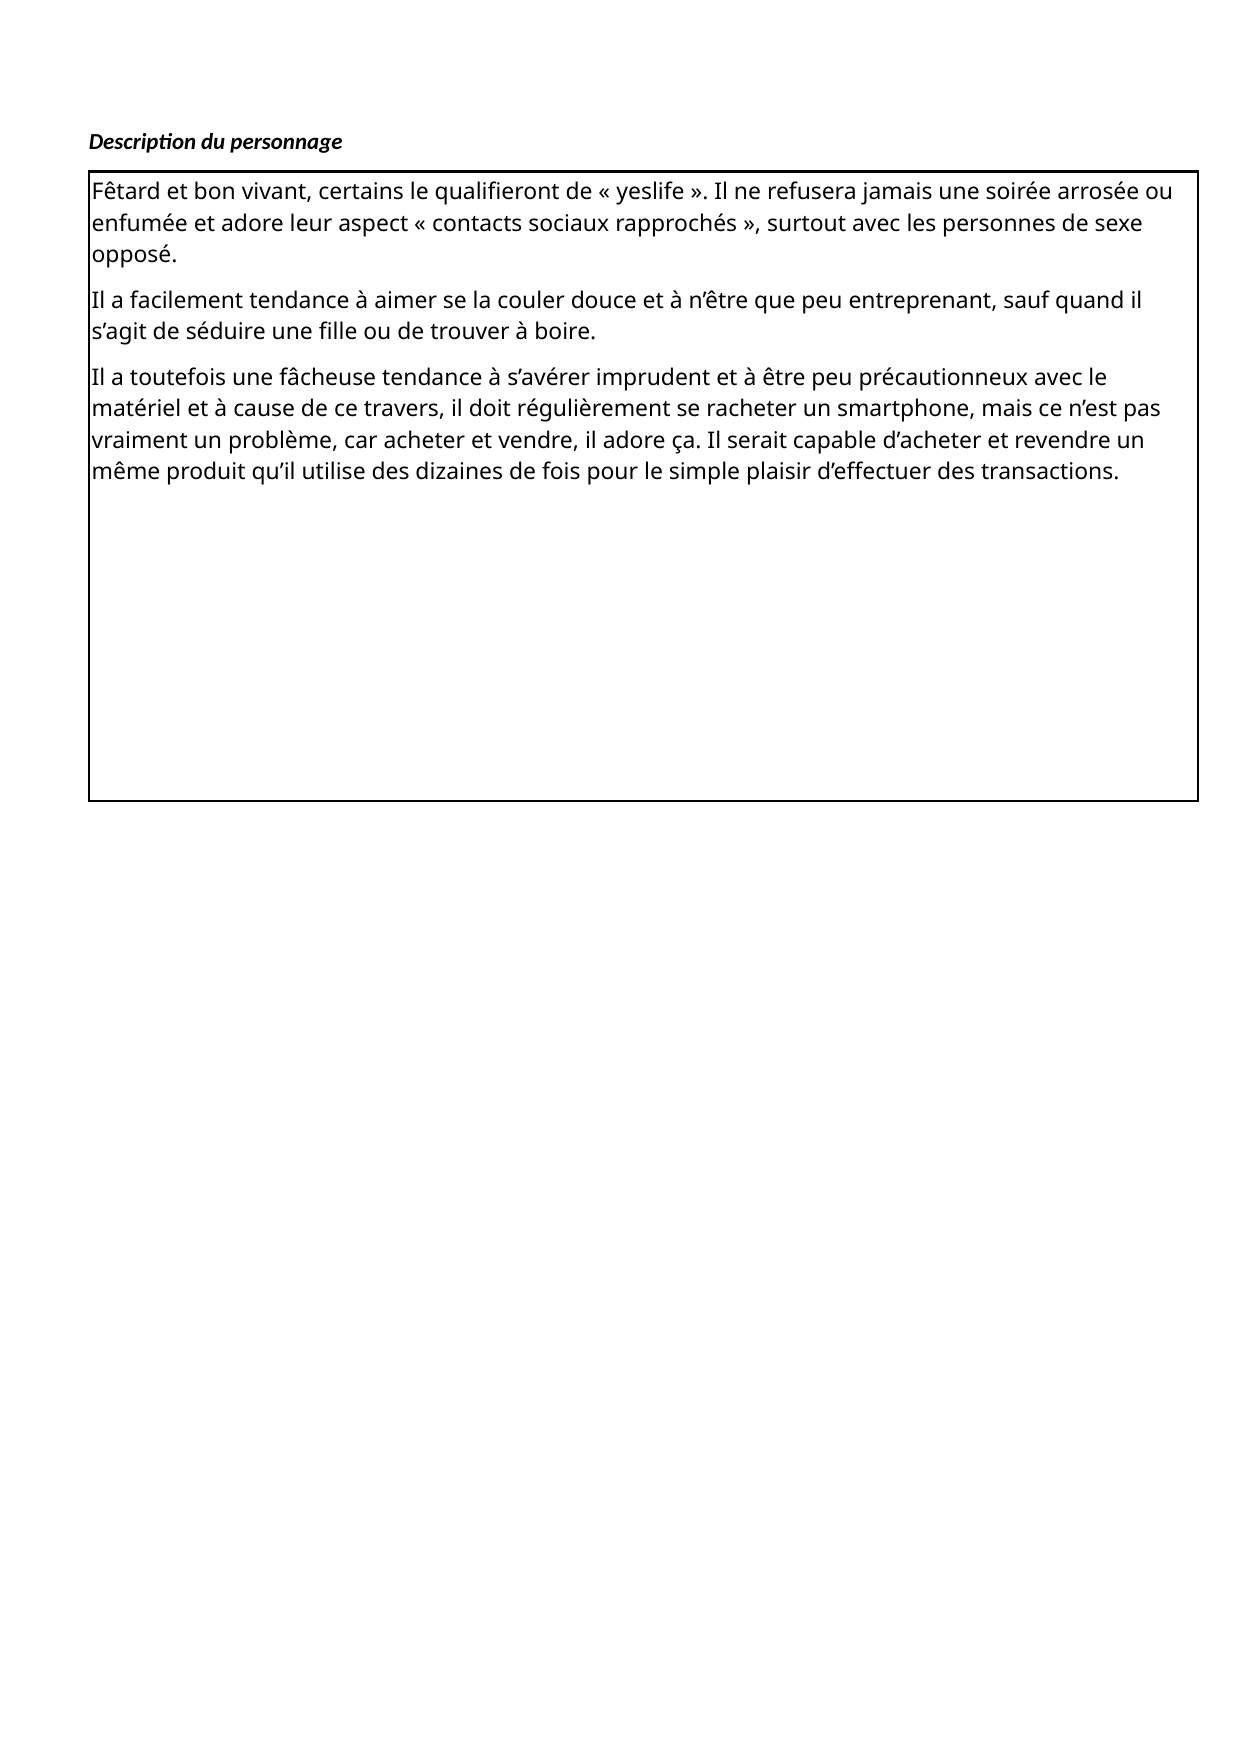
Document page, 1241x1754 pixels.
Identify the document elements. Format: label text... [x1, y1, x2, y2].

table_header Fêtard et bon vivant, certains le qualifieront de « yeslife ». Il ne refusera jamais une soirée arrosée ou enfumée et adore leur aspect « contacts sociaux rapprochés », surtout avec les personnes de sexe opposé. Il a facilement tendance à aimer se la couler douce et à n’être que peu entreprenant, sauf quand il s’agit de séduire une fille ou de trouver à boire. Il a toutefois une fâcheuse tendance à s’avérer imprudent et à être peu précautionneux avec le matériel et à cause de ce travers, il doit régulièrement se racheter un smartphone, mais ce n’est pas vraiment un problème, car acheter et vendre, il adore ça. Il serait capable d’acheter et revendre un même produit qu’il utilise des dizaines de fois pour le simple plaisir d’effectuer des transactions. [90, 173, 1197, 800]
table_cell Description du personnage [89, 100, 1198, 170]
